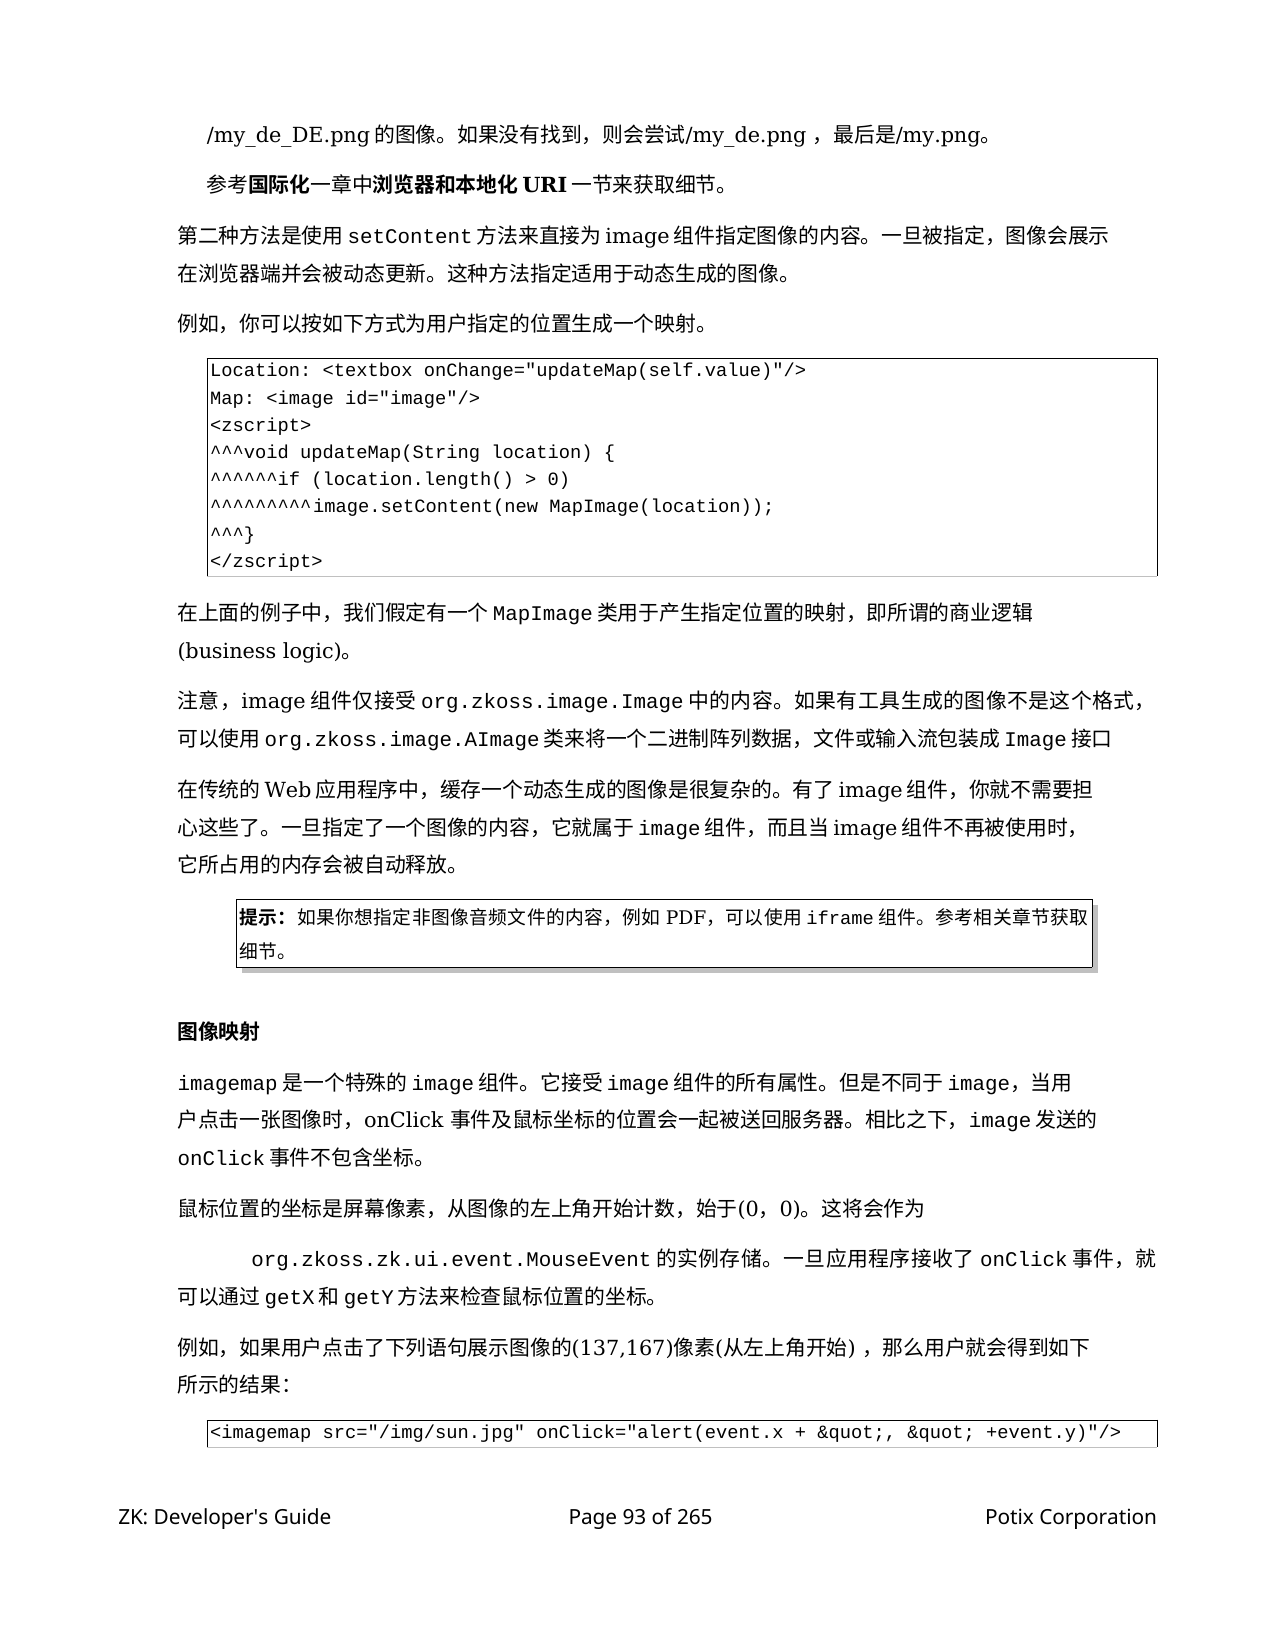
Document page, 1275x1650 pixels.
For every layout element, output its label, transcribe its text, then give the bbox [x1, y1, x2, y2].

text 在传统的Web应用程序中，缓存一个动态生成的图像是很复杂的。有了image组件，你就不需要担 心这些了。一旦指定了一个图像的内容，它就属于image组件，而且当image组件不再被使用时， 它所占用的内存会被自动释放。 [177, 773, 1157, 879]
text </zscript> [208, 549, 1157, 576]
text ^^^^^^^^^ image.setContent(new MapImage(location)); [208, 494, 1157, 518]
text Location: <textbox onChange="updateMap(self.value)"/> [208, 359, 1157, 383]
text ^^^void updateMap(String location) { [208, 440, 1157, 464]
text 例如，你可以按如下方式为用户指定的位置生成一个映射。 [177, 308, 1157, 338]
text org.zkoss.zk.ui.event.MouseEvent的实例存储。一旦应用程序接收了onClick事件，就可以通过getX和getY方法来检查鼠标位置的坐标。 [177, 1243, 1157, 1311]
text 在上面的例子中，我们假定有一个MapImage类用于产生指定位置的映射，即所谓的商业逻辑 (business logic)。 [177, 597, 1157, 664]
text <imagemap src="/img/sun.jpg" onClick="alert(event.x + &quot;, &quot; +event.y)"/> [208, 1421, 1157, 1447]
text ^^^} [208, 521, 1157, 546]
text 例如，如果用户点击了下列语句展示图像的(137,167)像素(从左上角开始) ，那么用户就会得到如下 所示的结果： [177, 1331, 1157, 1399]
text ^^^^^^if (location.length() > 0) [208, 467, 1157, 491]
text 参考国际化一章中浏览器和本地化URI一节来获取细节。 [207, 169, 1157, 199]
text 鼠标位置的坐标是屏幕像素，从图像的左上角开始计数，始于(0，0)。这将会作为 [177, 1192, 1157, 1222]
text 注意，image组件仅接受org.zkoss.image.Image中的内容。如果有工具生成的图像不是这个格式，可以使用org.zkoss.image.AImage类来将一个二进制阵列数据，文件或输入流包装成Image接口 [177, 685, 1157, 753]
text Map: <image id="image"/> [208, 386, 1157, 410]
text imagemap 是一个特殊的image组件。它接受image组件的所有属性。但是不同于image，当用 户点击一张图像时，onClick 事件及鼠标坐标的位置会一起被送回服务器。相比之下，image发送的 onClick事件不包含坐标。 [177, 1066, 1157, 1172]
subtitle 图像映射 [177, 1015, 1157, 1045]
text <zscript> [208, 413, 1157, 437]
text 提示：如果你想指定非图像音频文件的内容，例如PDF，可以使用iframe组件。参考相关章节获取细节。 [237, 900, 1092, 967]
text /my_de_DE.png的图像。如果没有找到，则会尝试/my_de.png ，最后是/my.png。 [207, 118, 1157, 148]
text 第二种方法是使用setContent方法来直接为image组件指定图像的内容。一旦被指定，图像会展示 在浏览器端并会被动态更新。这种方法指定适用于动态生成的图像。 [177, 219, 1157, 287]
